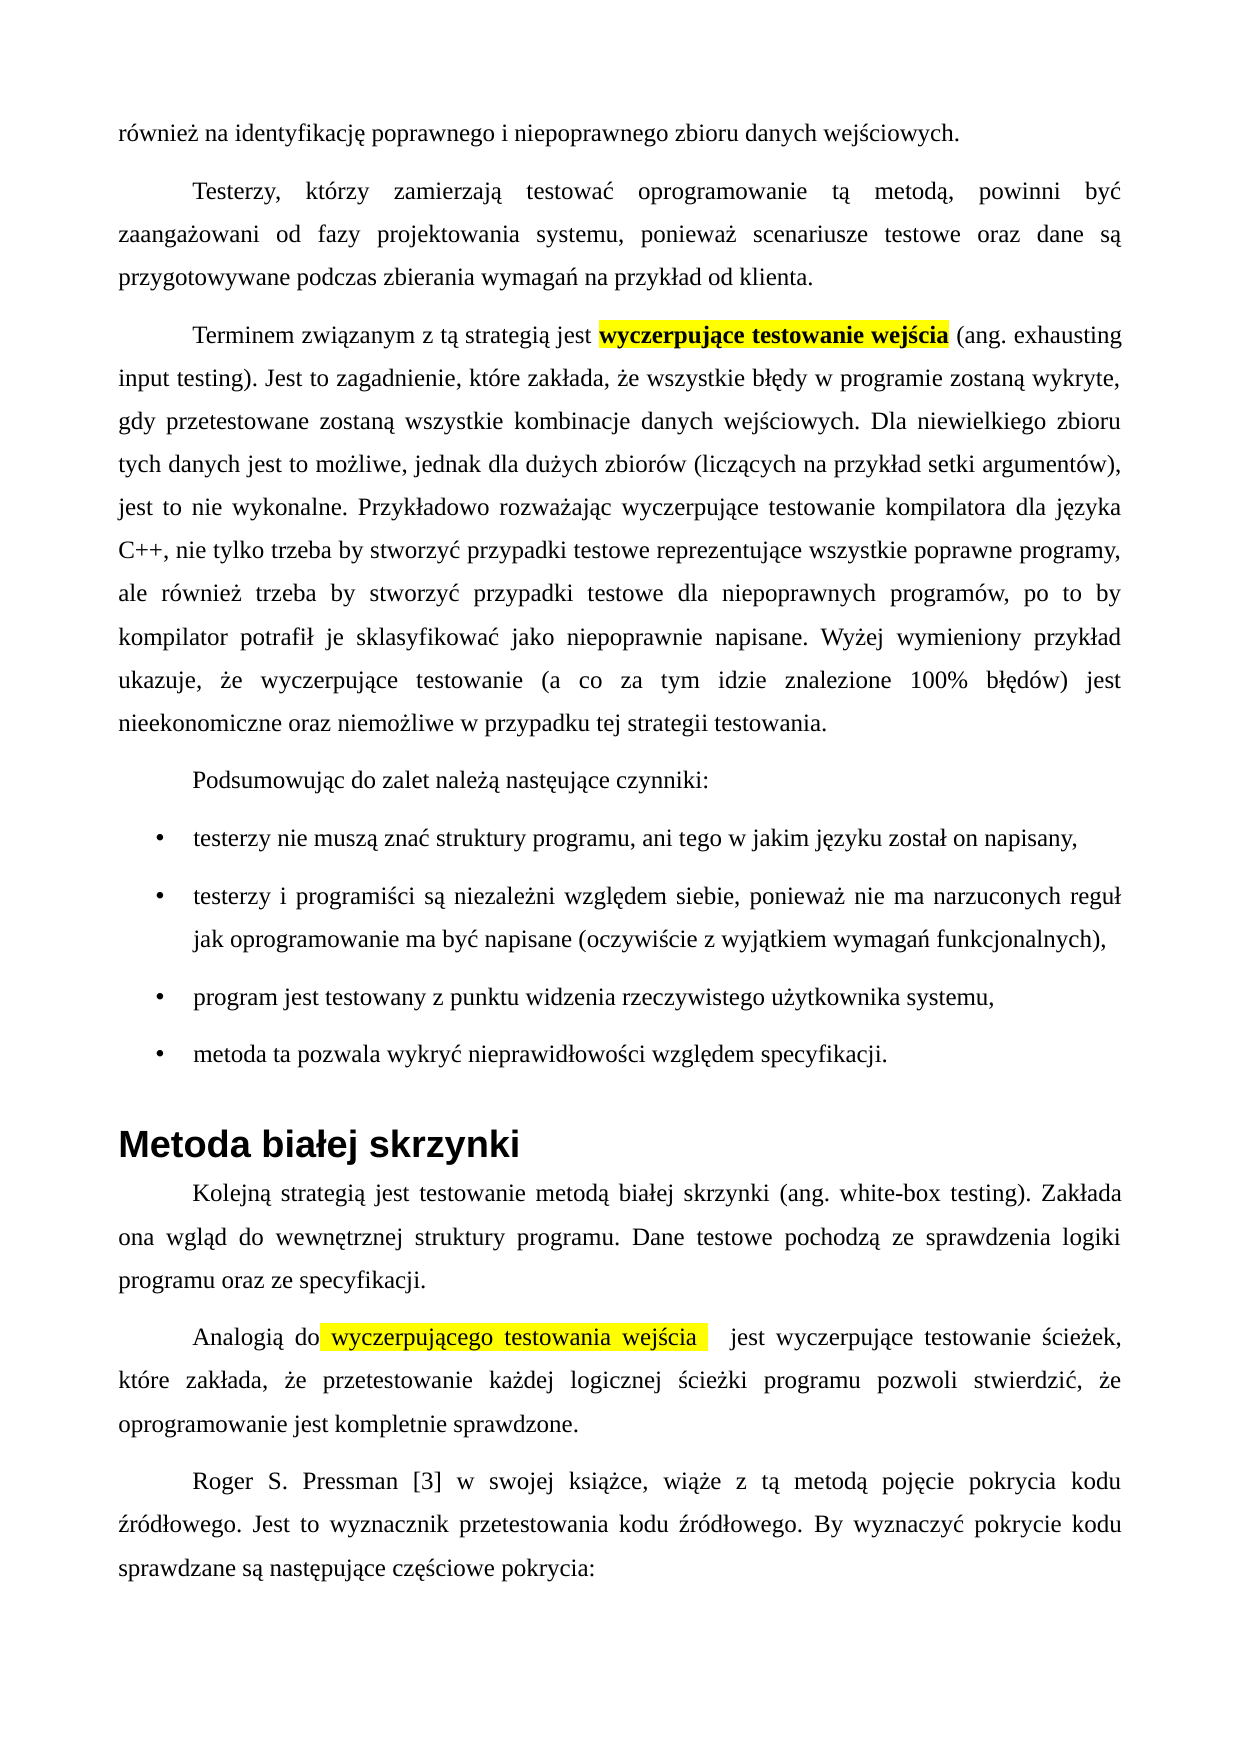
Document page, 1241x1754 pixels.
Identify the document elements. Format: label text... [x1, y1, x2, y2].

subtitle Metoda białej skrzynki [118, 1122, 1122, 1166]
list metoda ta pozwala wykryć nieprawidłowości względem specyfikacji. [156, 1039, 1122, 1068]
text Kolejną strategią jest testowanie metodą białej skrzynki (ang. white-box testing). Zakłada ona wgląd do wewnętrznej struktury programu. Dane testowe pochodzą ze sprawdzenia logiki programu oraz ze specyfikacji. [118, 1178, 1122, 1293]
list testerzy nie muszą znać struktury programu, ani tego w jakim języku został on napisany, [156, 823, 1122, 852]
text Roger S. Pressman [3] w swojej książce, wiąże z tą metodą pojęcie pokrycia kodu źródłowego. Jest to wyznacznik przetestowania kodu źródłowego. By wyznaczyć pokrycie kodu sprawdzane są następujące częściowe pokrycia: [118, 1466, 1122, 1581]
list program jest testowany z punktu widzenia rzeczywistego użytkownika systemu, [156, 982, 1122, 1011]
text również na identyfikację poprawnego i niepoprawnego zbioru danych wejściowych. [118, 118, 1122, 147]
text Terminem związanym z tą strategią jest wyczerpujące testowanie wejścia (ang. exhausting input testing). Jest to zagadnienie, które zakłada, że wszystkie błędy w programie zostaną wykryte, gdy przetestowane zostaną wszystkie kombinacje danych wejściowych. Dla niewielkiego zbioru tych danych jest to możliwe, jednak dla dużych zbiorów (liczących na przykład setki argumentów), jest to nie wykonalne. Przykładowo rozważając wyczerpujące testowanie kompilatora dla języka C++, nie tylko trzeba by stworzyć przypadki testowe reprezentujące wszystkie poprawne programy, ale również trzeba by stworzyć przypadki testowe dla niepoprawnych programów, po to by kompilator potrafił je sklasyfikować jako niepoprawnie napisane. Wyżej wymieniony przykład ukazuje, że wyczerpujące testowanie (a co za tym idzie znalezione 100% błędów) jest nieekonomiczne oraz niemożliwe w przypadku tej strategii testowania. [118, 320, 1122, 737]
text Testerzy, którzy zamierzają testować oprogramowanie tą metodą, powinni być zaangażowani od fazy projektowania systemu, ponieważ scenariusze testowe oraz dane są przygotowywane podczas zbierania wymagań na przykład od klienta. [118, 176, 1122, 291]
text Podsumowując do zalet należą nastęujące czynniki: [118, 766, 1122, 794]
list testerzy i programiści są niezależni względem siebie, ponieważ nie ma narzuconych reguł jak oprogramowanie ma być napisane (oczywiście z wyjątkiem wymagań funkcjonalnych), [156, 881, 1122, 953]
text Analogią do wyczerpującego testowania wejścia jest wyczerpujące testowanie ścieżek, które zakłada, że przetestowanie każdej logicznej ścieżki programu pozwoli stwierdzić, że oprogramowanie jest kompletnie sprawdzone. [118, 1322, 1122, 1437]
